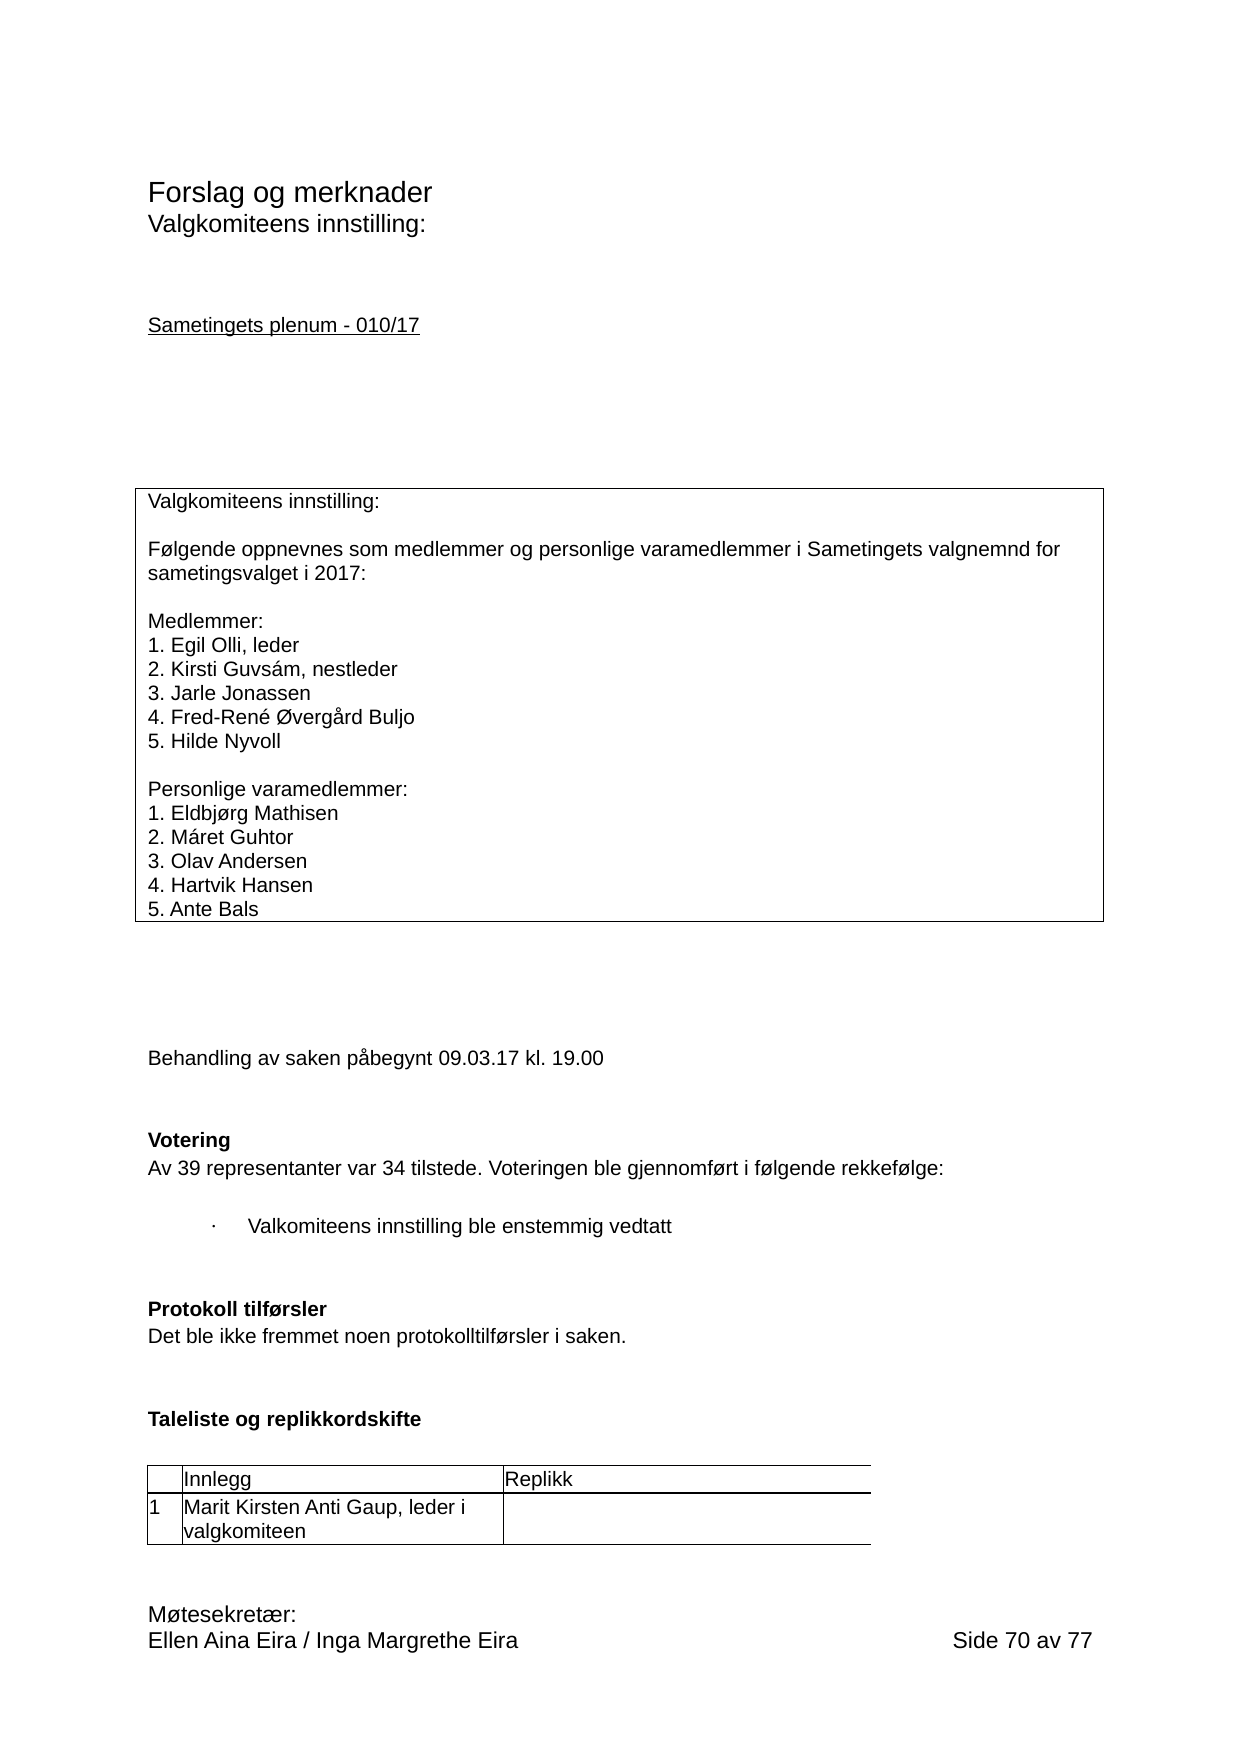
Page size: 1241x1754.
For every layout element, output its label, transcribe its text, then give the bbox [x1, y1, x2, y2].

table_header [148, 1466, 182, 1492]
table_header Innlegg [183, 1466, 503, 1492]
table_cell Marit Kirsten Anti Gaup, leder i valgkomiteen [183, 1494, 503, 1544]
table_header Valgkomiteens innstilling: Følgende oppnevnes som medlemmer og personlige varamedlemmer i Sametingets valgnemnd for sametingsvalget i 2017: Medlemmer: 1. Egil Olli, leder 2. Kirsti Guvsám, nestleder 3. Jarle Jonassen 4. Fred-René Øvergård Buljo 5. Hilde Nyvoll Personlige varamedlemmer: 1. Eldbjørg Mathisen 2. Máret Guhtor 3. Olav Andersen 4. Hartvik Hansen 5. Ante Bals [136, 489, 1103, 921]
table_cell [504, 1494, 871, 1544]
table_header Behandling av saken påbegynt 09.03.17 kl. 19.00 Votering Av 39 representanter var 34 tilstede. Voteringen ble gjennomført i følgende rekkefølge: Valkomiteens innstilling ble enstemmig vedtatt Protokoll tilførsler Det ble ikke fremmet noen protokolltilførsler i saken. Taleliste og replikkordskifte [136, 1046, 958, 1545]
table_cell 1 [148, 1494, 182, 1544]
table_header Replikk [504, 1466, 871, 1492]
table_header Forslag og merknader Valgkomiteens innstilling: [136, 175, 444, 285]
text Sametingets plenum - 010/17 [148, 313, 1093, 367]
